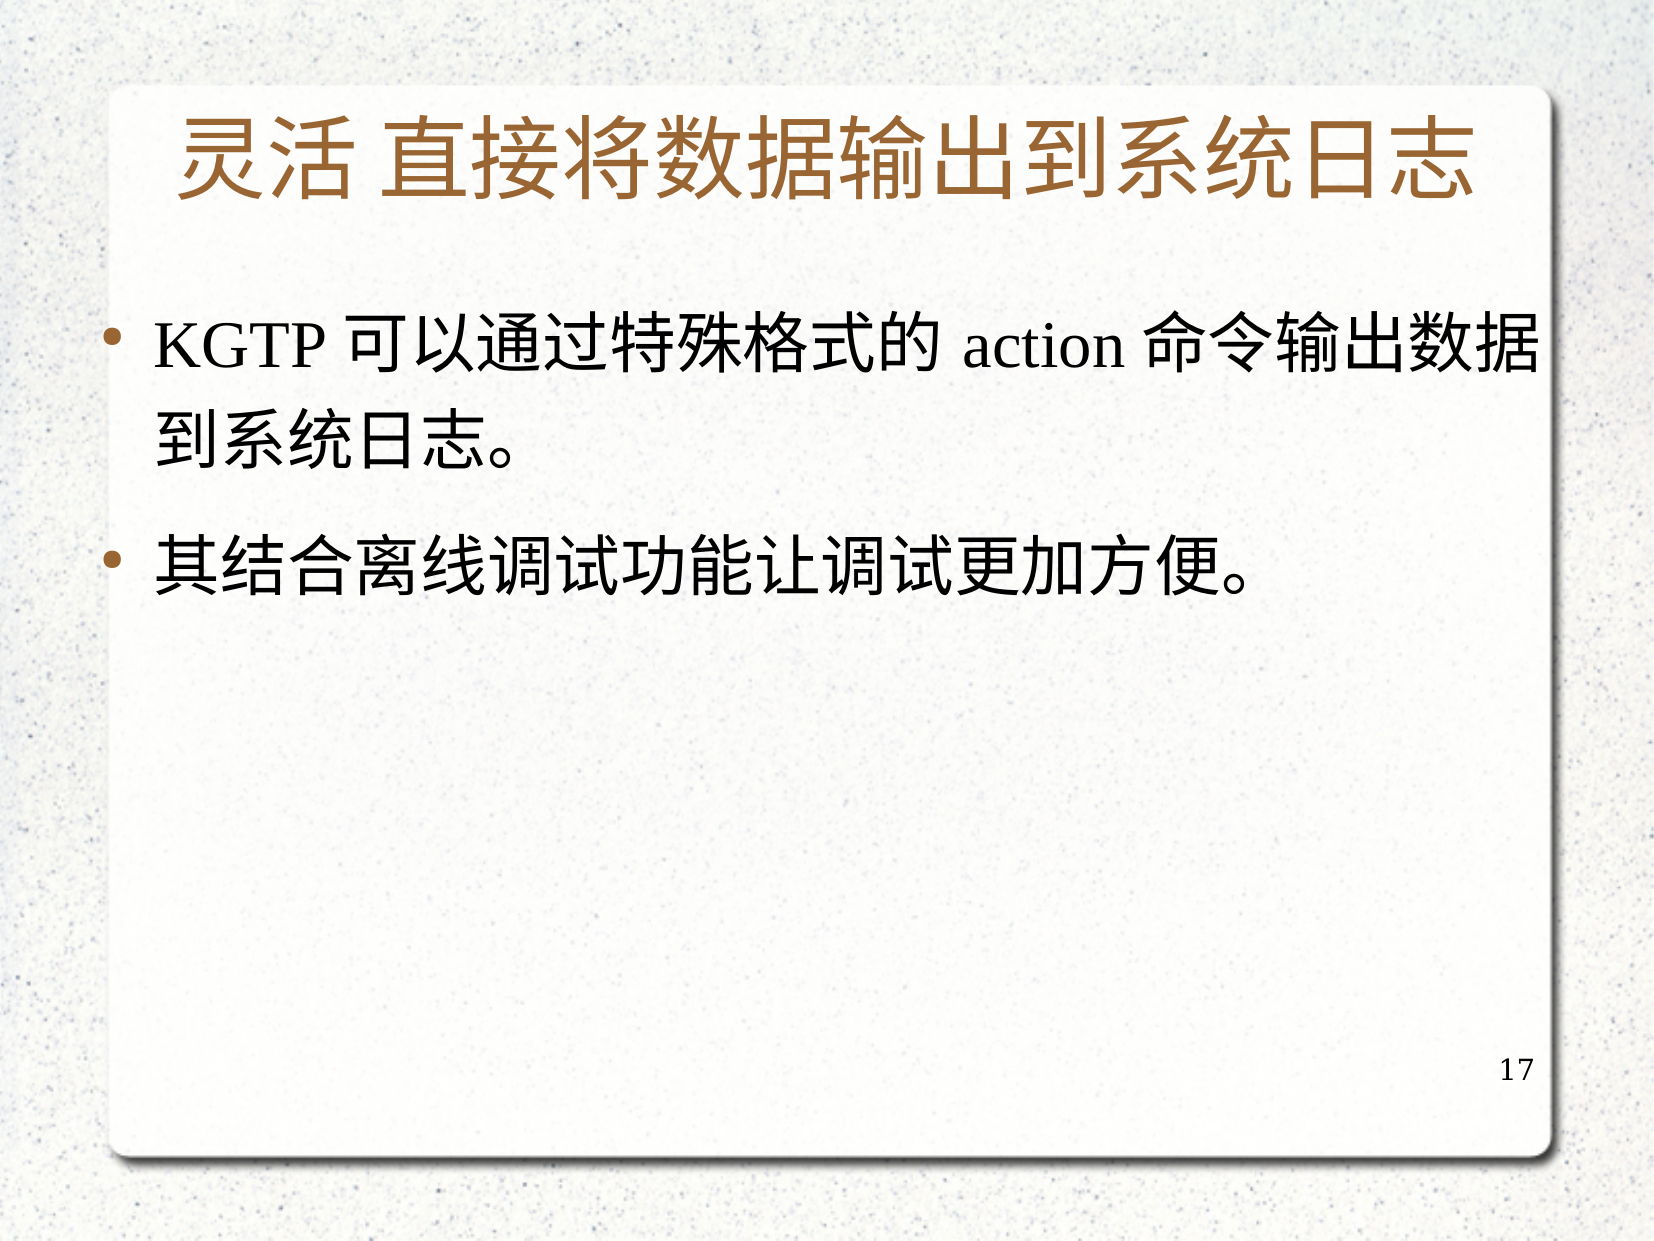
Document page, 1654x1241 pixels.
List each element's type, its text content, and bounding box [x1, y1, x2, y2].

list KGTP可以通过特殊格式的action命令输出数据到系统日志。 其结合离线调试功能让调试更加方便。 [82, 290, 1571, 1010]
picture [0, 0, 1654, 1241]
title 灵活 直接将数据输出到系统日志 [82, 49, 1571, 257]
